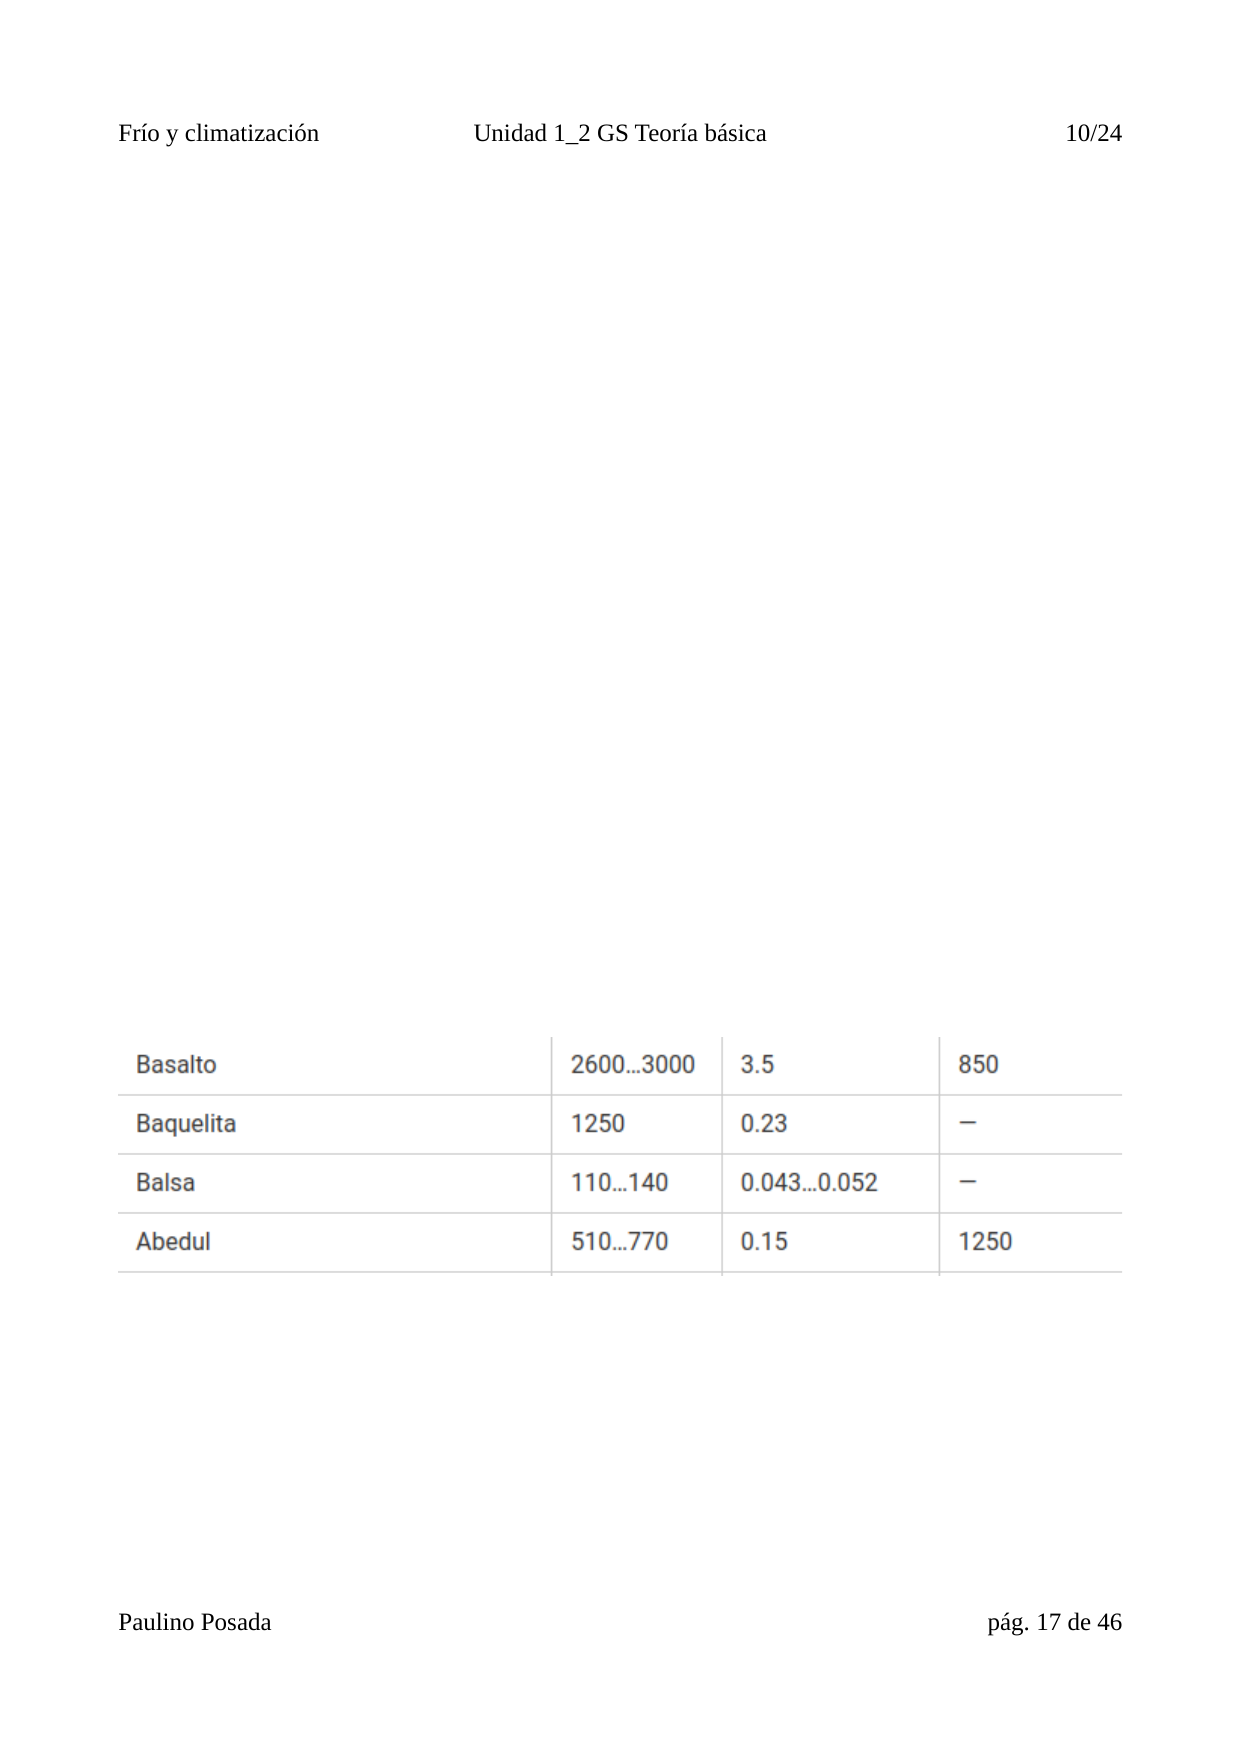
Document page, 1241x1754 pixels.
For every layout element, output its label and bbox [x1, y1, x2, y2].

picture [118, 1037, 1123, 1276]
